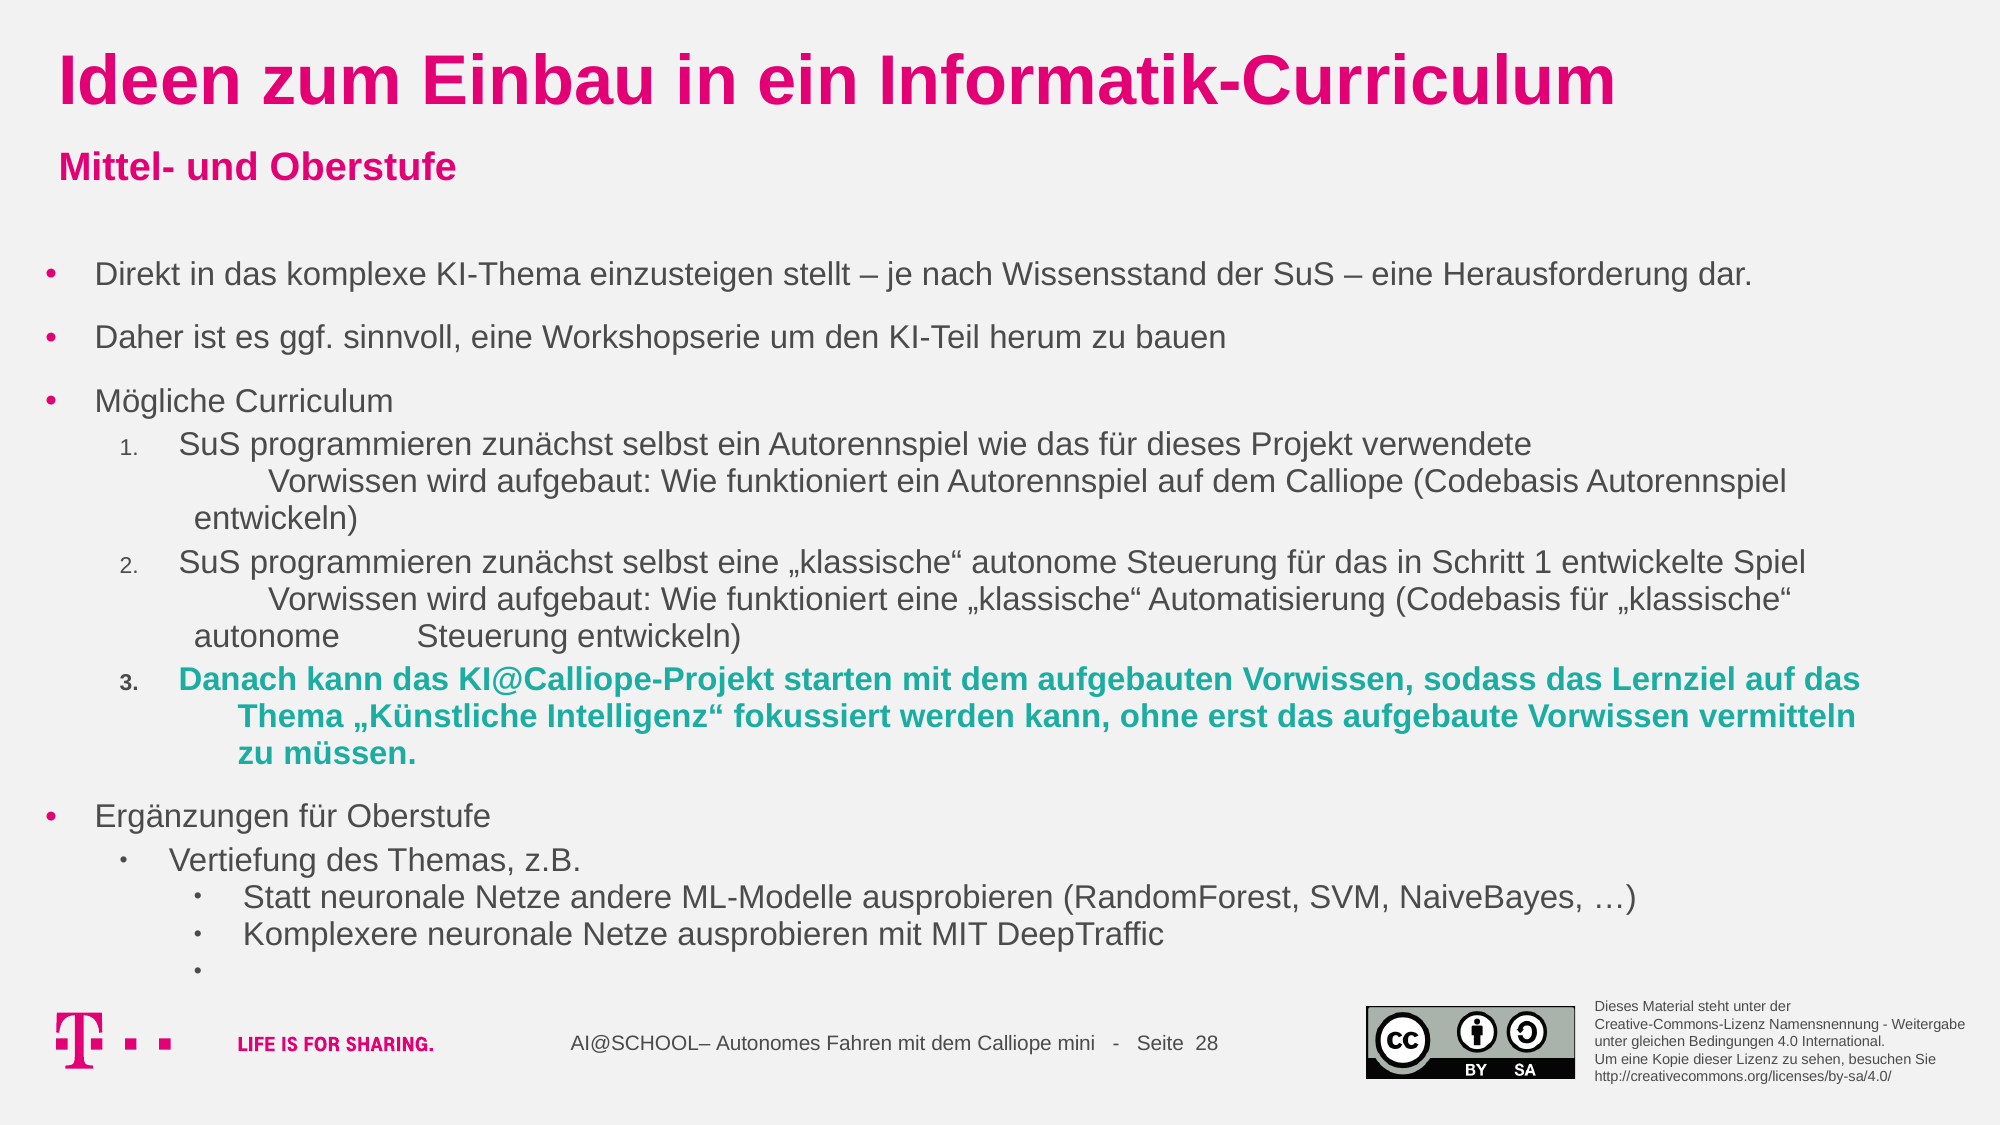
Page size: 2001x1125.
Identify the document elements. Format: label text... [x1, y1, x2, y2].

title Ideen zum Einbau in ein Informatik-Curriculum Mittel- und Oberstufe [0, 43, 1888, 132]
list Direkt in das komplexe KI-Thema einzusteigen stellt – je nach Wissensstand der SuS – eine Herausforderung dar. Daher ist es ggf. sinnvoll, eine Workshopserie um den KI-Teil herum zu bauen Mögliche Curriculum SuS programmieren zunächst selbst ein Autorennspiel wie das für dieses Projekt verwendete Vorwissen wird aufgebaut: Wie funktioniert ein Autorennspiel auf dem Calliope (Codebasis Autorennspiel entwickeln) SuS programmieren zunächst selbst eine „klassische“ autonome Steuerung für das in Schritt 1 entwickelte Spiel Vorwissen wird aufgebaut: Wie funktioniert eine „klassische“ Automatisierung (Codebasis für „klassische“ autonome Steuerung entwickeln) Danach kann das KI@Calliope-Projekt starten mit dem aufgebauten Vorwissen, sodass das Lernziel auf das Thema „Künstliche Intelligenz“ fokussiert werden kann, ohne erst das aufgebaute Vorwissen vermitteln zu müssen. Ergänzungen für Oberstufe Vertiefung des Themas, z.B. Statt neuronale Netze andere ML-Modelle ausprobieren (RandomForest, SVM, NaiveBayes, …) Komplexere neuronale Netze ausprobieren mit MIT DeepTraffic [45, 256, 1888, 957]
